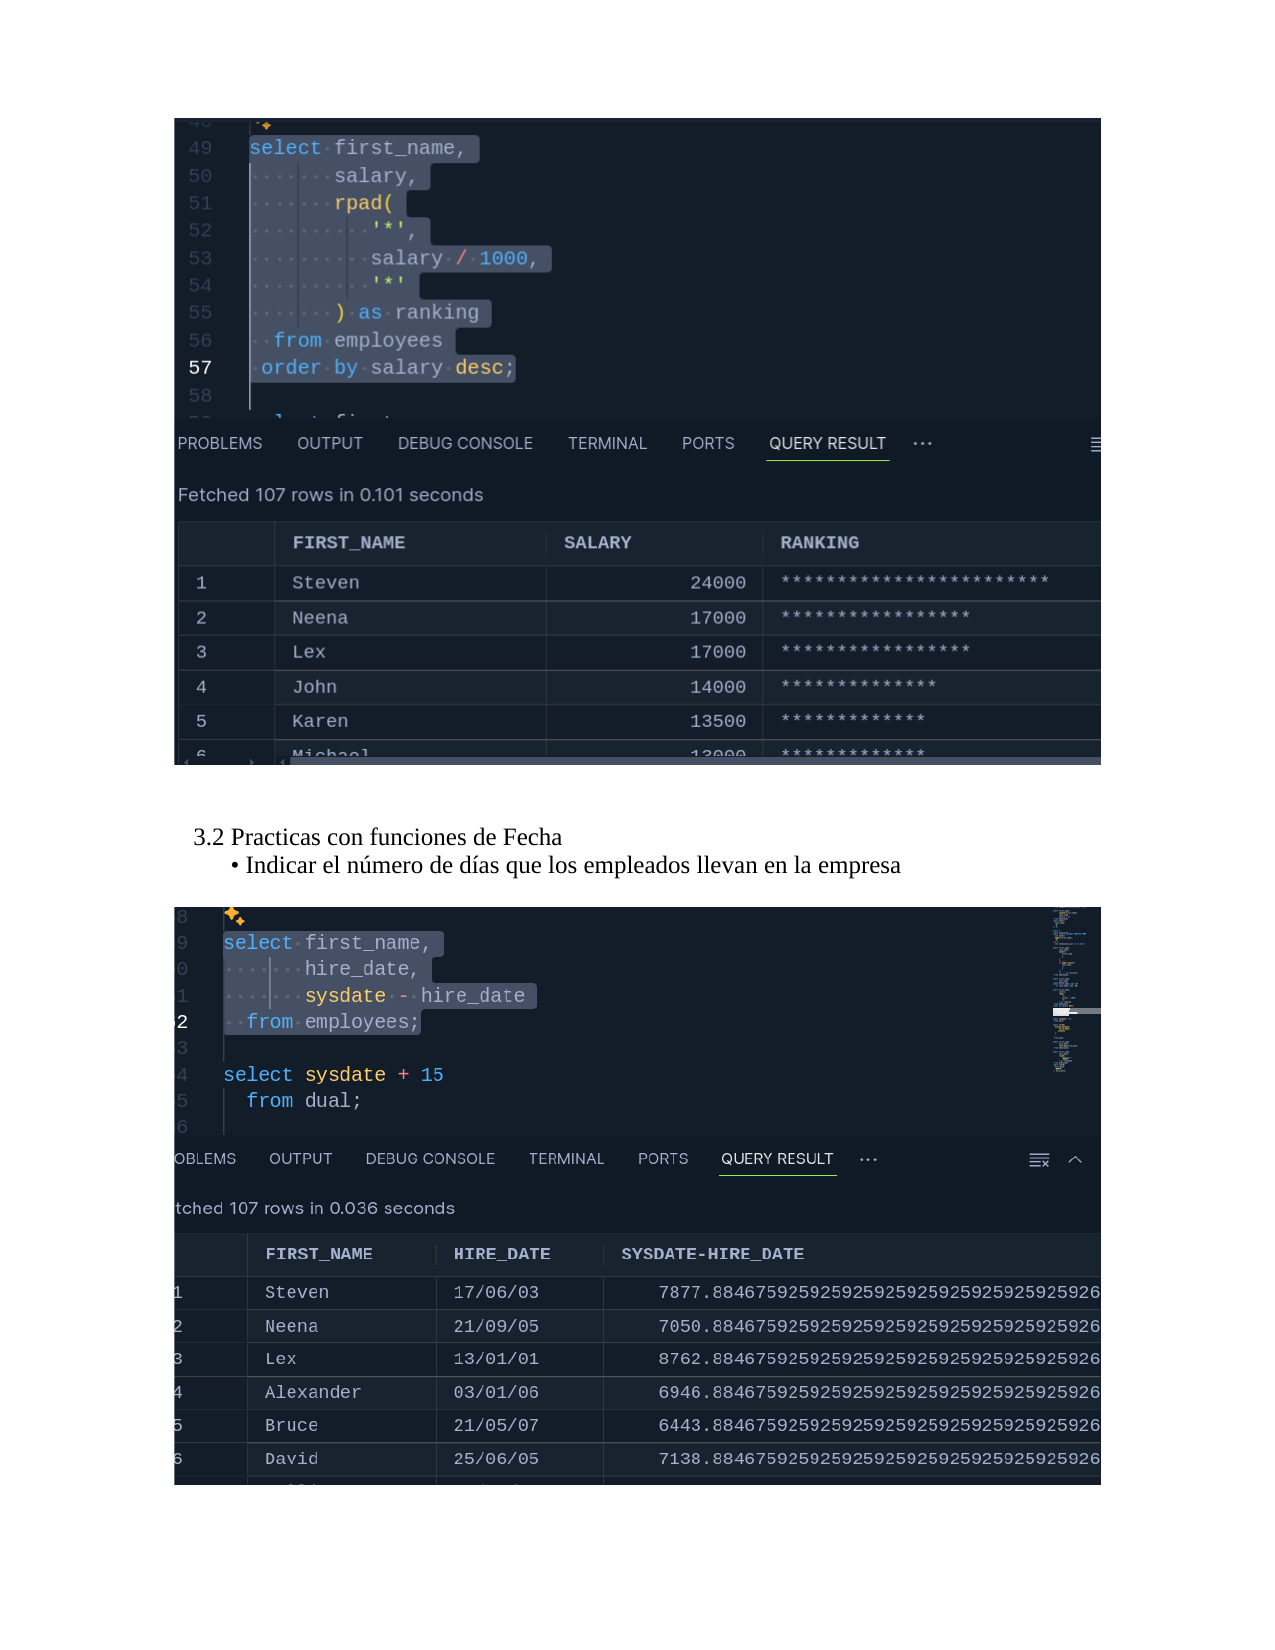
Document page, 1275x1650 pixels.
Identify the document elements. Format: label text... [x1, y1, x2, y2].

picture [174, 118, 1101, 765]
picture [174, 907, 1101, 1485]
list Practicas con funciones de Fecha [193, 822, 1157, 850]
text • Indicar el número de días que los empleados llevan en la empresa [230, 850, 1157, 879]
